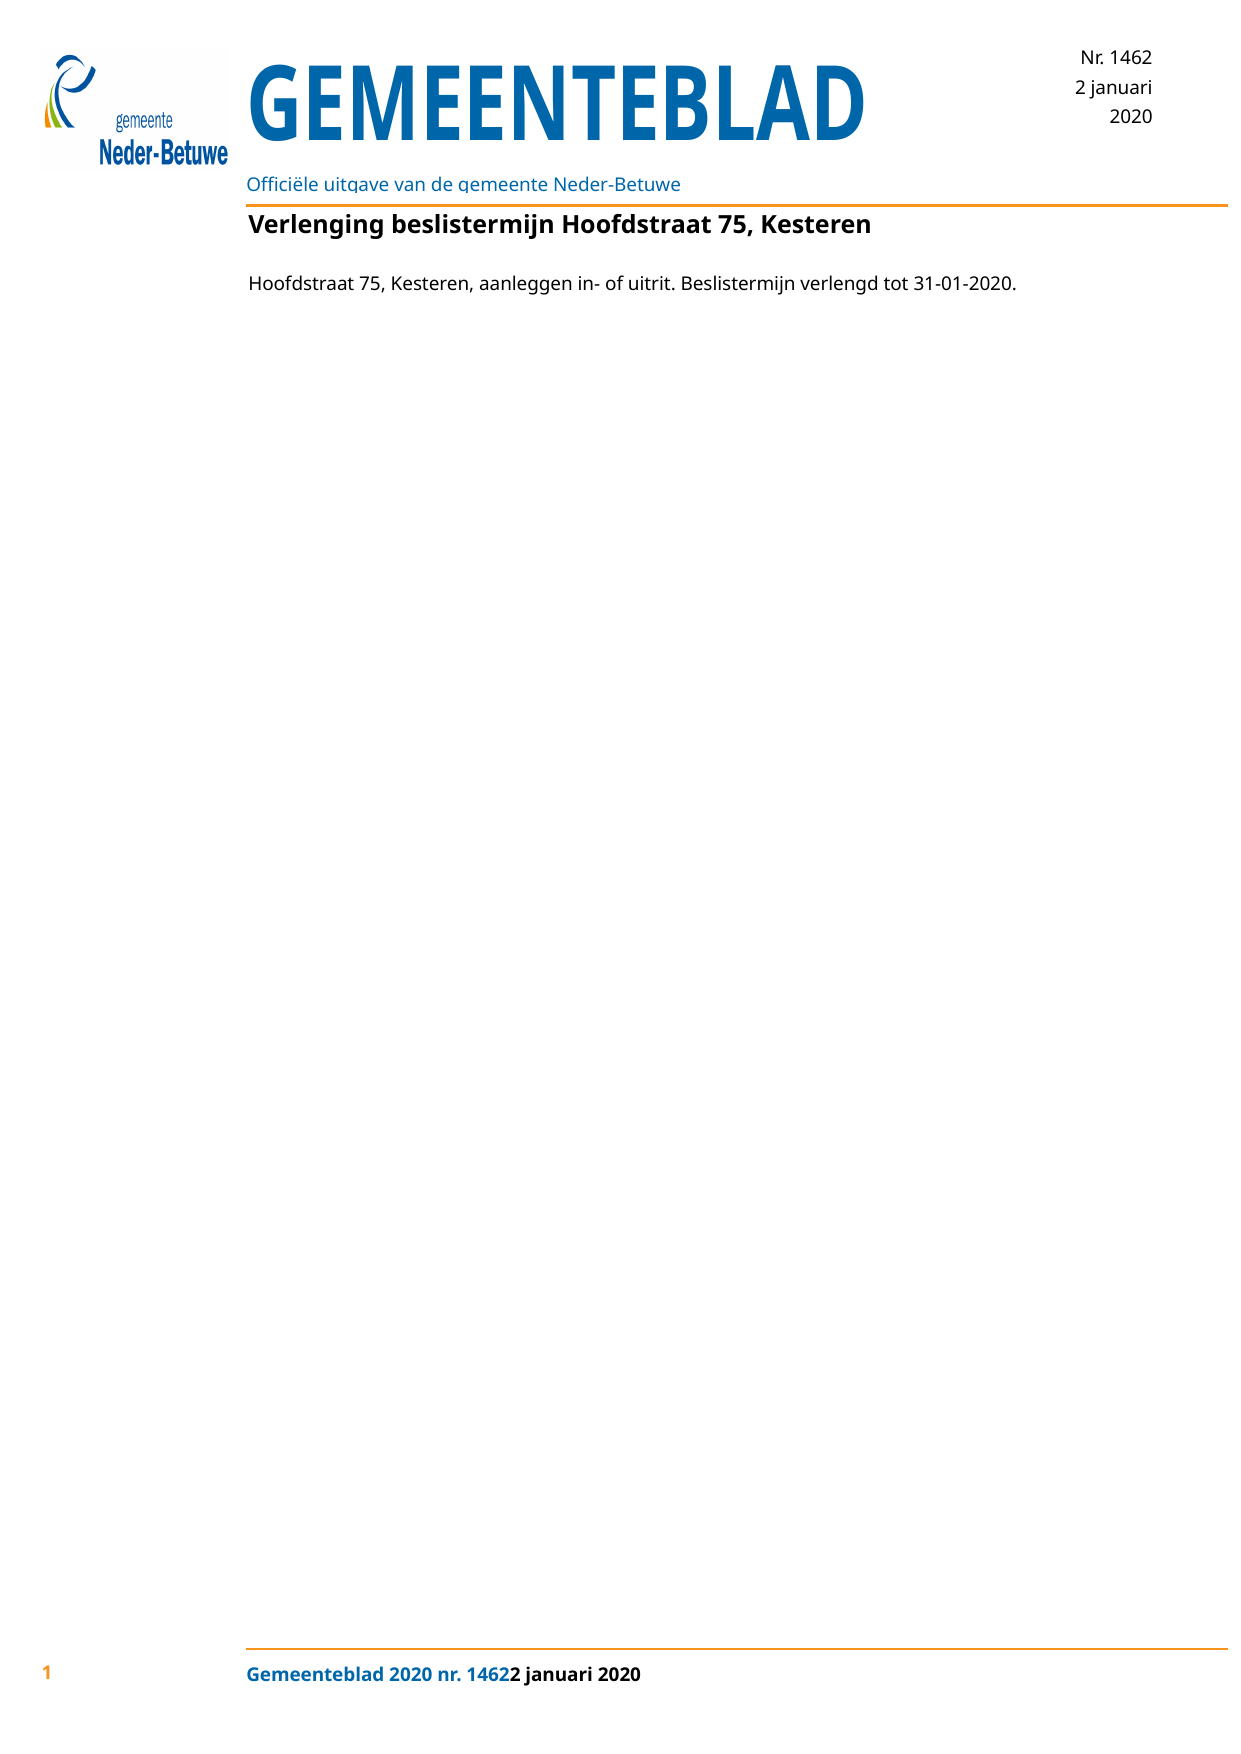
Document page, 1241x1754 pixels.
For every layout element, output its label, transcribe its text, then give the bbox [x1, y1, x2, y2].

text Hoofdstraat 75, Kesteren, aanleggen in- of uitrit. Beslistermijn verlengd tot 31-01-2020. [248, 270, 1152, 296]
text Verlenging beslistermijn Hoofdstraat 75, Kesteren [248, 207, 1152, 241]
picture [41, 47, 231, 172]
